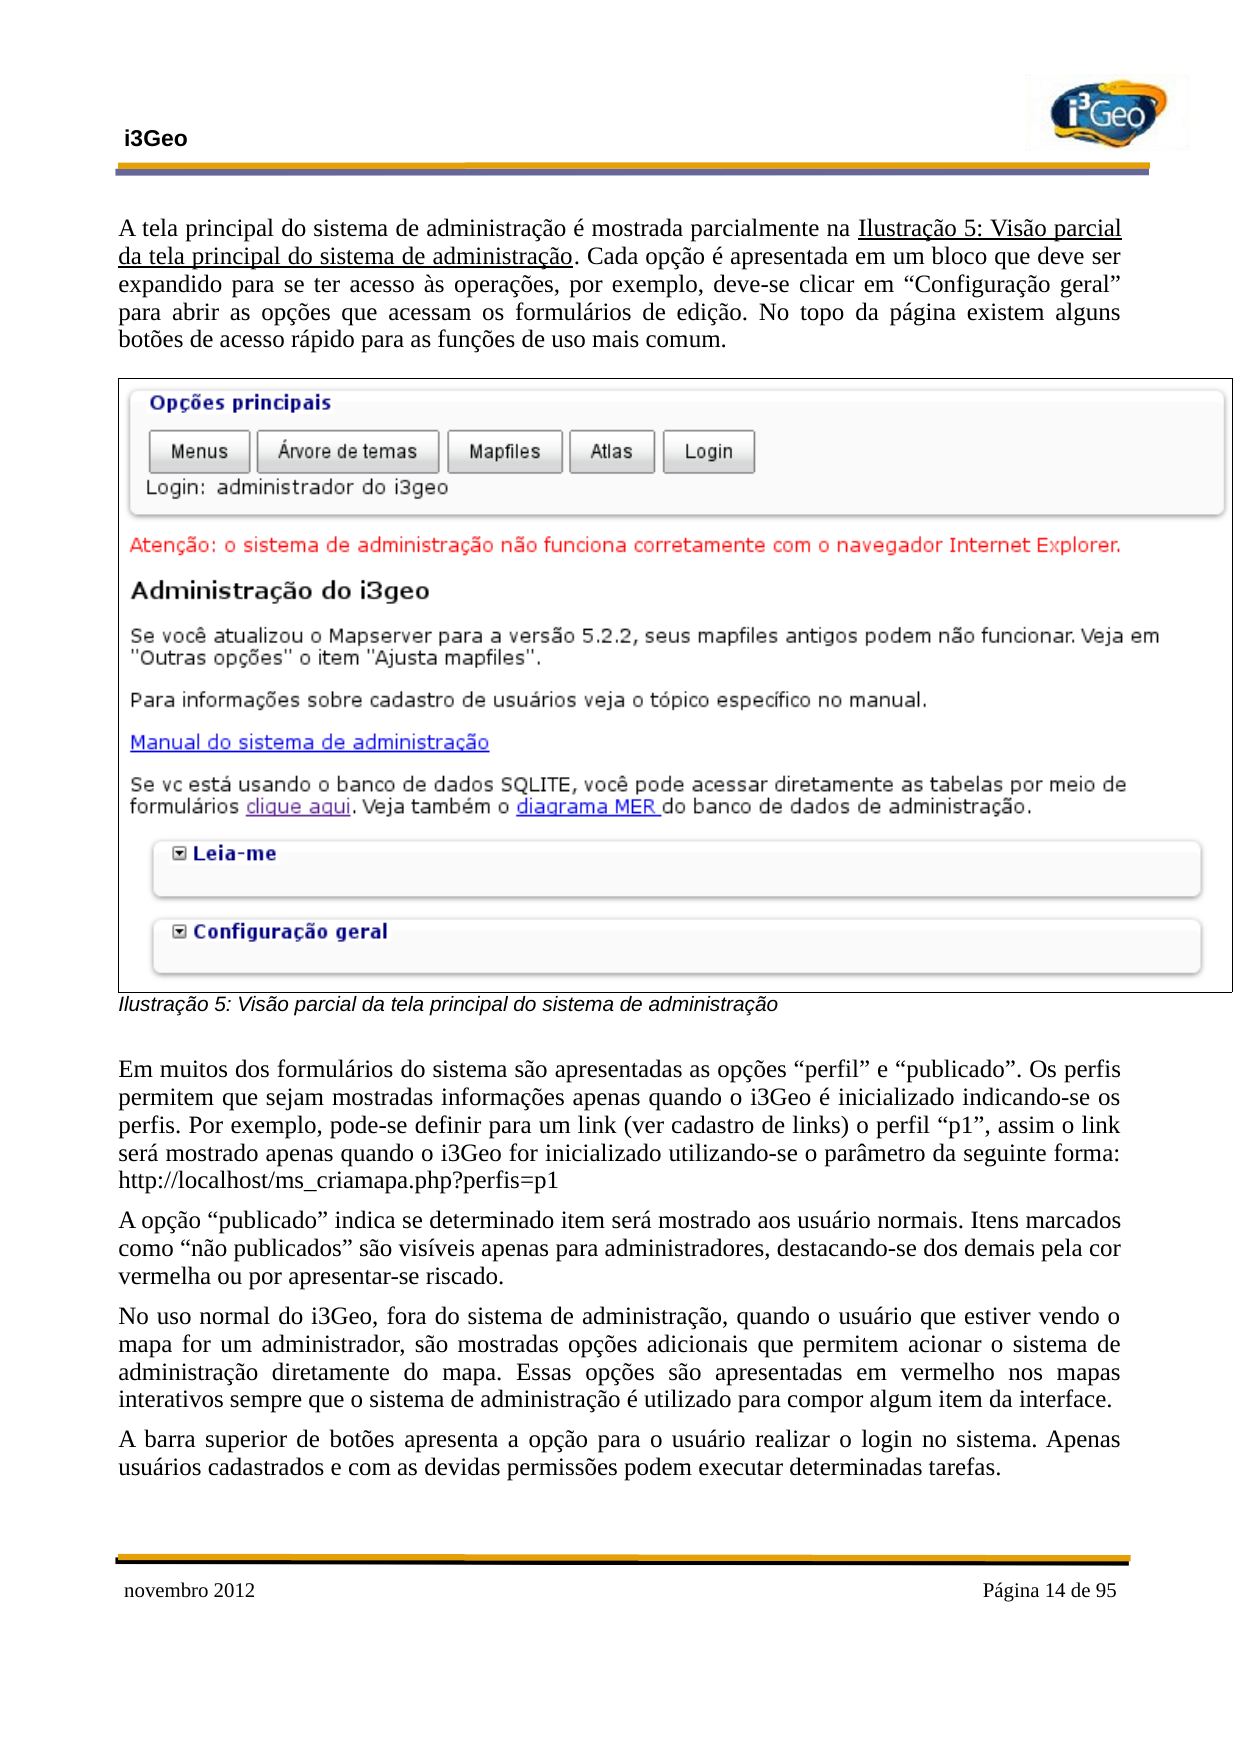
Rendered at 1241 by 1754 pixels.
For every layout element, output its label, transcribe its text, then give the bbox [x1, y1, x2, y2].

text A tela principal do sistema de administração é mostrada parcialmente na Ilustração 5: Visão parcial da tela principal do sistema de administração. Cada opção é apresentada em um bloco que deve ser expandido para se ter acesso às operações, por exemplo, deve-se clicar em “Configuração geral” para abrir as opções que acessam os formulários de edição. No topo da página existem alguns botões de acesso rápido para as funções de uso mais comum. [118, 214, 1122, 353]
text A barra superior de botões apresenta a opção para o usuário realizar o login no sistema. Apenas usuários cadastrados e com as devidas permissões podem executar determinadas tarefas. [118, 1426, 1122, 1481]
text Em muitos dos formulários do sistema são apresentadas as opções “perfil” e “publicado”. Os perfis permitem que sejam mostradas informações apenas quando o i3Geo é inicializado indicando-se os perfis. Por exemplo, pode-se definir para um link (ver cadastro de links) o perfil “p1”, assim o link será mostrado apenas quando o i3Geo for inicializado utilizando-se o parâmetro da seguinte forma: http://localhost/ms_criamapa.php?perfis=p1 [118, 1056, 1122, 1194]
text A opção “publicado” indica se determinado item será mostrado aos usuário normais. Itens marcados como “não publicados” são visíveis apenas para administradores, destacando-se dos demais pela cor vermelha ou por apresentar-se riscado. [118, 1207, 1122, 1290]
text No uso normal do i3Geo, fora do sistema de administração, quando o usuário que estiver vendo o mapa for um administrador, são mostradas opções adicionais que permitem acionar o sistema de administração diretamente do mapa. Essas opções são apresentadas em vermelho nos mapas interativos sempre que o sistema de administração é utilizado para compor algum item da interface. [118, 1302, 1122, 1413]
picture [119, 379, 1232, 992]
text Ilustração 5: Visão parcial da tela principal do sistema de administração [118, 993, 1122, 1015]
picture [1025, 74, 1191, 151]
